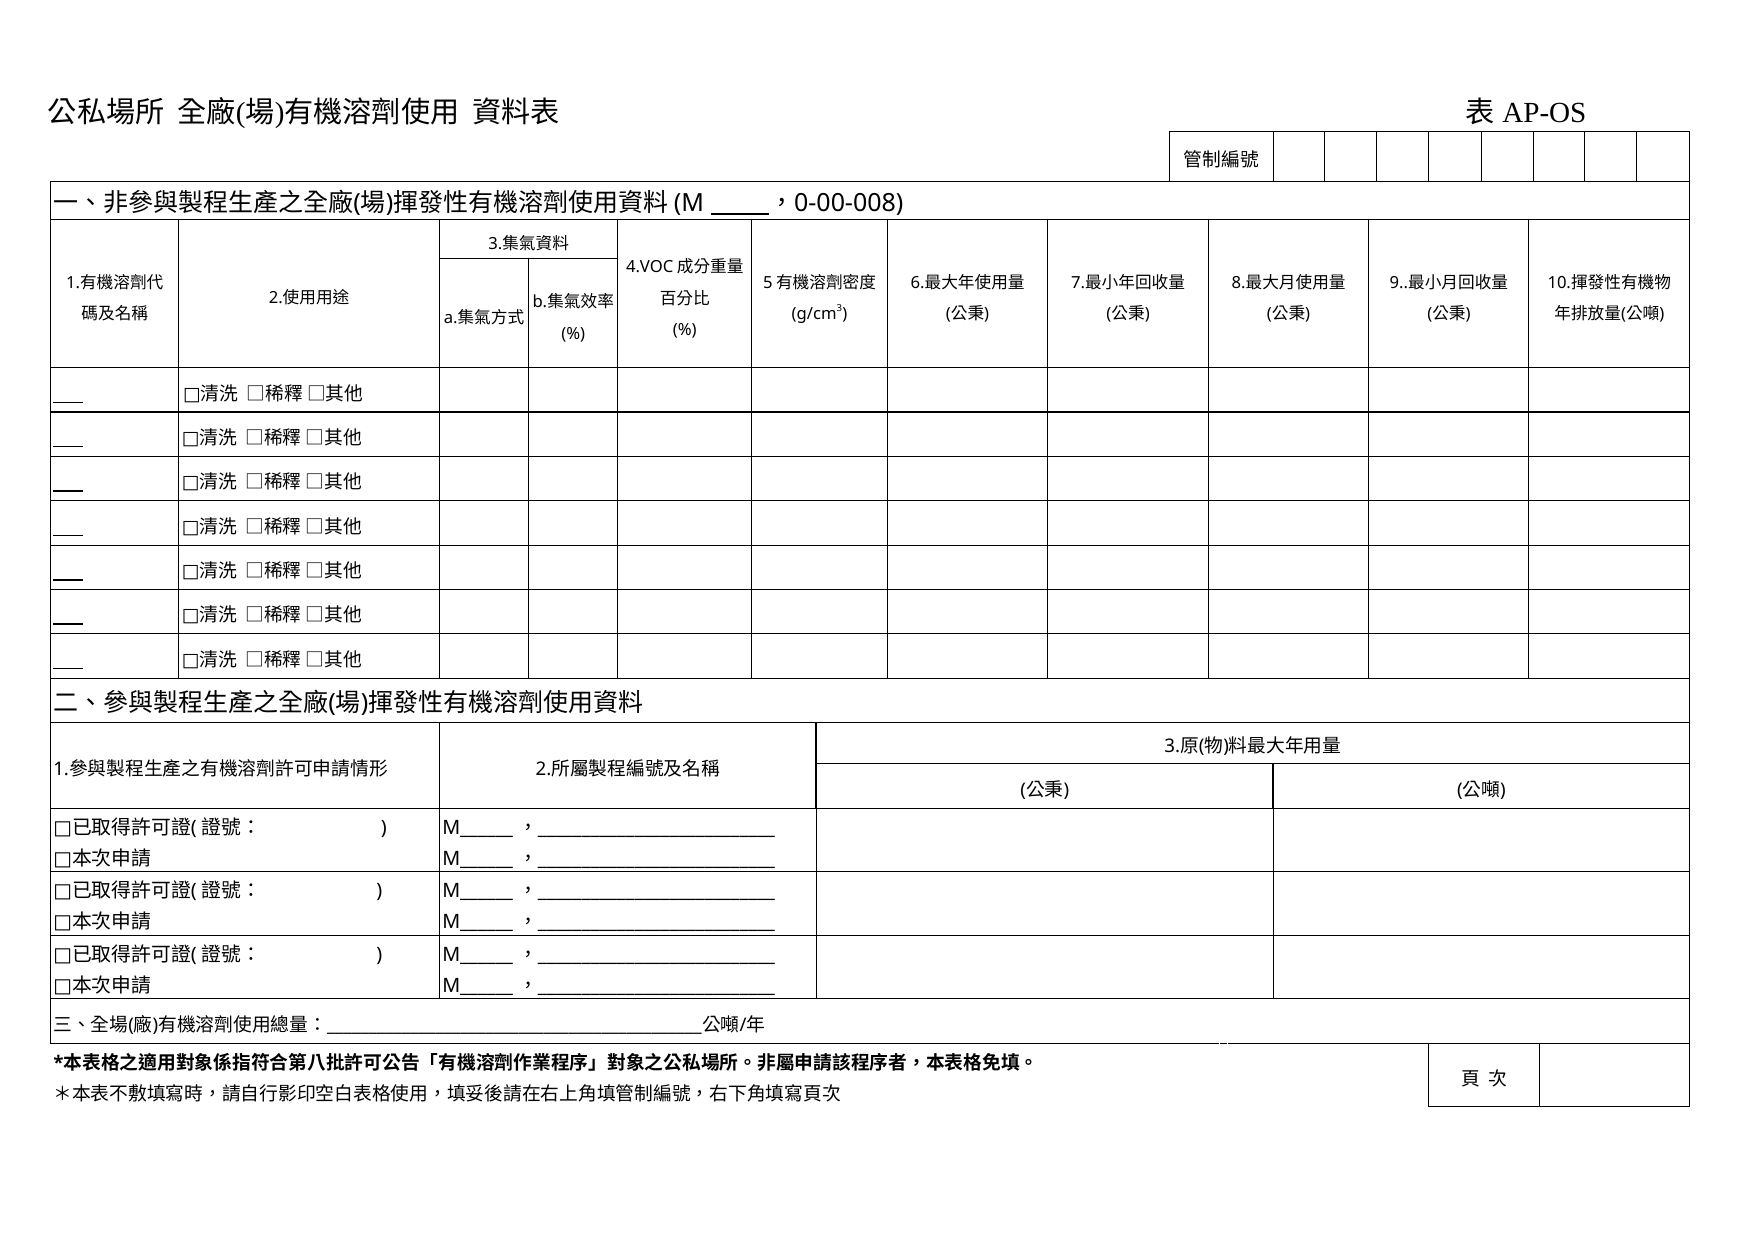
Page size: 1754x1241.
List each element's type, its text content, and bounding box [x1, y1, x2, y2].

table_cell [51, 368, 178, 411]
table_cell 9..最小月回收量 (公秉) [1369, 220, 1528, 367]
table_cell [752, 368, 887, 411]
table_cell [1209, 590, 1368, 633]
table_cell [529, 501, 617, 544]
table_cell 三、全場(廠)有機溶劑使用總量：_____________________________________________公噸/年 [51, 999, 1689, 1043]
table_cell 1.有機溶劑代 碼及名稱 [51, 220, 178, 367]
table_cell [1529, 501, 1689, 544]
table_header 管制編號 [1170, 132, 1273, 181]
table_cell [1529, 368, 1689, 411]
table_cell [440, 501, 528, 544]
table_cell [440, 368, 528, 411]
table_cell 一、非參與製程生產之全廠(場)揮發性有機溶劑使用資料 (M ，0-00-008) [51, 182, 1689, 218]
table_cell [529, 546, 617, 589]
table_cell [51, 634, 178, 678]
table_cell □清洗 □稀釋 □其他 [179, 634, 439, 678]
table_cell □清洗 □稀釋 □其他 [179, 501, 439, 544]
table_cell 頁 次 [1429, 1044, 1539, 1106]
table_cell [1048, 590, 1208, 633]
table_cell M______ ，___________________________ M______ ，___________________________ [440, 872, 816, 935]
table_cell [888, 590, 1047, 633]
table_cell [618, 634, 751, 678]
table_cell [1209, 501, 1368, 544]
table_cell □已取得許可證( 證號： ) □本次申請 [51, 936, 439, 998]
table_cell [1369, 501, 1528, 544]
table_cell □清洗 □稀釋 □其他 [179, 546, 439, 589]
table_cell □已取得許可證( 證號： ) □本次申請 [51, 872, 439, 935]
table_cell [1369, 590, 1528, 633]
table_header [828, 131, 887, 181]
table_cell □清洗 □稀釋 □其他 [179, 413, 439, 456]
table_cell 2.使用用途 [179, 220, 439, 367]
table_cell [752, 457, 887, 500]
table_cell [51, 501, 178, 544]
table_header [179, 131, 439, 181]
table_cell 1.參與製程生產之有機溶劑許可申請情形 [51, 723, 439, 808]
table_cell [51, 546, 178, 589]
table_cell [1048, 634, 1208, 678]
table_cell [817, 936, 1273, 998]
table_cell [440, 546, 528, 589]
table_header [1534, 132, 1584, 181]
table_cell [440, 590, 528, 633]
table_cell [1209, 413, 1368, 456]
table_cell [618, 457, 751, 500]
table_cell 3.原(物)料最大年用量 [817, 723, 1689, 762]
table_cell □已取得許可證( 證號： ) □本次申請 [51, 809, 439, 871]
table_header [1274, 132, 1324, 181]
table_cell [752, 501, 887, 544]
table_cell [1369, 457, 1528, 500]
table_cell 5有機溶劑密度 (g/cm3) [752, 220, 887, 367]
table_cell [752, 546, 887, 589]
table_header [816, 131, 828, 181]
table_cell [440, 457, 528, 500]
table_cell [529, 457, 617, 500]
table_cell [1209, 368, 1368, 411]
table_cell [888, 413, 1047, 456]
table_cell [888, 368, 1047, 411]
table_header [1048, 131, 1169, 181]
table_cell [1529, 546, 1689, 589]
table_cell 6.最大年使用量 (公秉) [888, 220, 1047, 367]
table_cell [1220, 1044, 1227, 1106]
table_cell M______ ，___________________________ M______ ，___________________________ [440, 936, 816, 998]
table_header [528, 131, 618, 181]
table_header [1325, 132, 1376, 181]
table_cell [1369, 368, 1528, 411]
table_cell □清洗 □稀釋 □其他 [179, 590, 439, 633]
table_cell [1529, 590, 1689, 633]
table_cell [529, 634, 617, 678]
table_cell [888, 634, 1047, 678]
table_header [751, 131, 816, 181]
table_cell (公秉) [817, 764, 1272, 808]
table_cell □清洗 □稀釋 □其他 [179, 457, 439, 500]
table_cell [817, 872, 1273, 935]
table_cell [618, 413, 751, 456]
table_cell [1274, 936, 1689, 998]
table_cell 4.VOC成分重量百分比 (%) [618, 220, 751, 367]
table_header [50, 131, 179, 181]
table_cell 2.所屬製程編號及名稱 [440, 723, 815, 808]
table_cell [1529, 413, 1689, 456]
table_cell [888, 457, 1047, 500]
table_cell [1209, 457, 1368, 500]
table_cell 10.揮發性有機物 年排放量(公噸) [1529, 220, 1689, 367]
table_cell [1540, 1044, 1689, 1106]
table_cell [1529, 457, 1689, 500]
table_header [1377, 132, 1428, 181]
table_cell [618, 368, 751, 411]
table_cell [440, 413, 528, 456]
table_cell [1048, 546, 1208, 589]
table_cell [1369, 413, 1528, 456]
table_cell 3.集氣資料 [440, 220, 617, 258]
table_cell [752, 634, 887, 678]
table_cell [618, 501, 751, 544]
table_cell [529, 368, 617, 411]
table_cell [51, 413, 178, 456]
table_cell [1048, 413, 1208, 456]
text 公私場所 全廠(場)有機溶劑使用 資料表 表AP-OS [48, 89, 1734, 131]
table_cell 二、參與製程生產之全廠(場)揮發性有機溶劑使用資料 [51, 679, 1689, 722]
table_cell (公噸) [1274, 764, 1689, 808]
table_cell [529, 413, 617, 456]
table_header [439, 131, 528, 181]
table_cell □清洗 □稀釋 □其他 [179, 368, 439, 411]
table_cell [440, 634, 528, 678]
table_cell [1048, 368, 1208, 411]
table_cell 8.最大月使用量 (公秉) [1209, 220, 1368, 367]
table_cell [1228, 1044, 1428, 1106]
table_cell [752, 590, 887, 633]
table_cell [618, 590, 751, 633]
table_cell M______ ，___________________________ M______ ，___________________________ [440, 809, 816, 871]
table_cell [1209, 546, 1368, 589]
table_header [1637, 132, 1689, 181]
table_cell 7.最小年回收量 (公秉) [1048, 220, 1208, 367]
table_cell [1369, 546, 1528, 589]
table_cell [529, 590, 617, 633]
table_cell [888, 546, 1047, 589]
table_cell [618, 546, 751, 589]
table_cell [888, 501, 1047, 544]
table_cell [1274, 809, 1689, 871]
table_header [618, 131, 751, 181]
table_cell [51, 457, 178, 500]
table_cell [1209, 634, 1368, 678]
table_cell [1274, 872, 1689, 935]
table_header [1482, 132, 1533, 181]
table_header [1429, 132, 1481, 181]
table_cell [51, 590, 178, 633]
table_cell b.集氣效率 (%) [529, 259, 617, 367]
table_cell [1369, 634, 1528, 678]
table_cell [752, 413, 887, 456]
table_cell [817, 809, 1273, 871]
table_header [1585, 132, 1636, 181]
table_header [887, 131, 1047, 181]
table_cell a.集氣方式 [440, 259, 528, 367]
table_cell [1048, 457, 1208, 500]
table_cell [1048, 501, 1208, 544]
table_cell [1529, 634, 1689, 678]
table_cell *本表格之適用對象係指符合第八批許可公告「有機溶劑作業程序」對象之公私場所。非屬申請該程序者，本表格免填。 ＊本表不敷填寫時，請自行影印空白表格使用，填妥後請在右上角填管制編號，右下角填寫頁次 [50, 1044, 1219, 1106]
